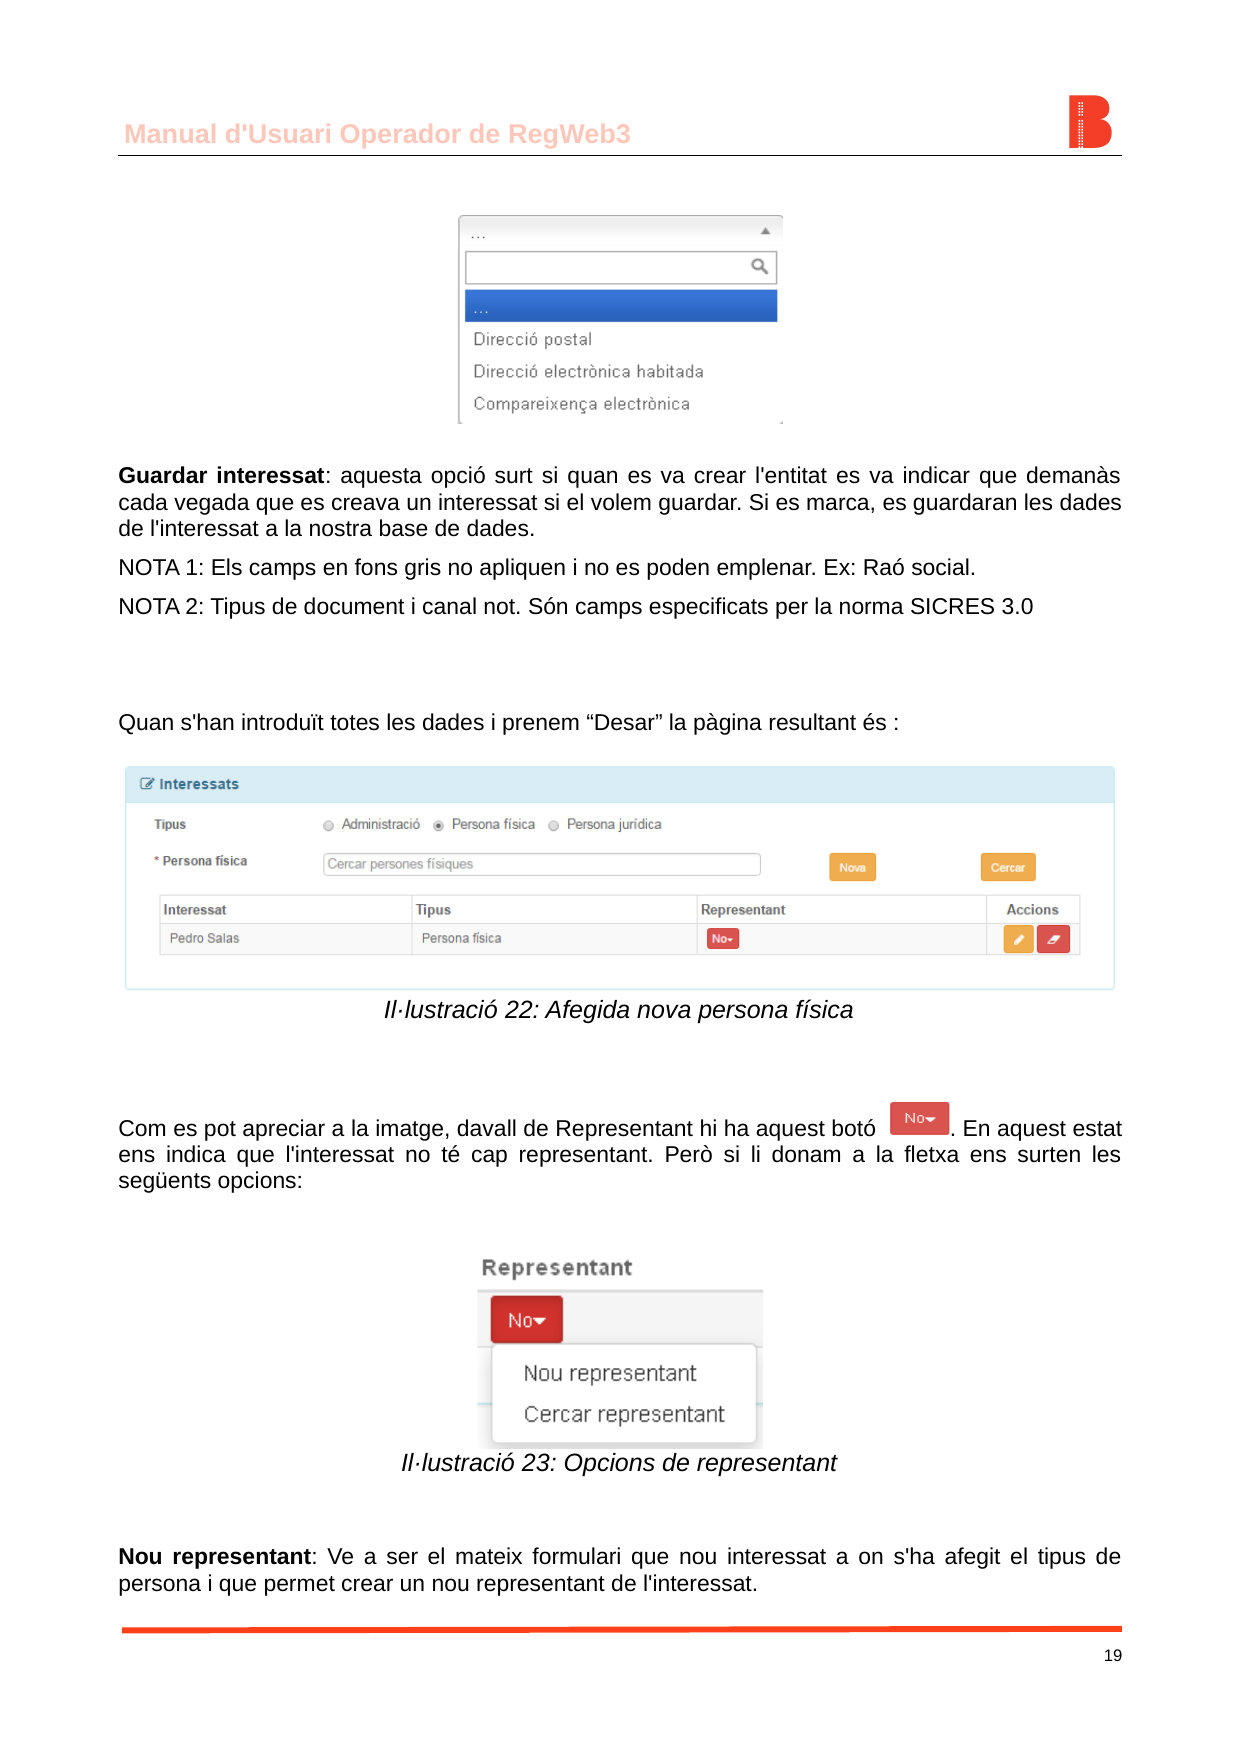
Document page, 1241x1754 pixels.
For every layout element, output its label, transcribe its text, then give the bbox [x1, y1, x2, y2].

text Com es pot apreciar a la imatge, davall de Representant hi ha aquest botó . En aquest estat ens indica que l'interessat no té cap representant. Però si li donam a la fletxa ens surten les següents opcions: [118, 1101, 1122, 1194]
text Il·lustració 23: Opcions de representant [118, 1449, 1122, 1477]
text Quan s'han introduït totes les dades i prenem “Desar” la pàgina resultant és : [118, 709, 1122, 736]
text Nou representant: Ve a ser el mateix formulari que nou interessat a on s'ha afegit el tipus de persona i que permet crear un nou representant de l'interessat. [118, 1543, 1122, 1596]
picture [477, 1245, 764, 1449]
text Guardar interessat: aquesta opció surt si quan es va crear l'entitat es va indicar que demanàs cada vegada que es creava un interessat si el volem guardar. Si es marca, es guardaran les dades de l'interessat a la nostra base de dades. [118, 462, 1122, 541]
picture [457, 215, 783, 424]
text NOTA 2: Tipus de document i canal not. Són camps especificats per la norma SICRES 3.0 [118, 593, 1122, 619]
text Il·lustració 22: Afegida nova persona física [118, 995, 1122, 1023]
picture [889, 1101, 950, 1136]
text NOTA 1: Els camps en fons gris no apliquen i no es poden emplenar. Ex: Raó social. [118, 554, 1122, 580]
picture [1063, 94, 1117, 150]
